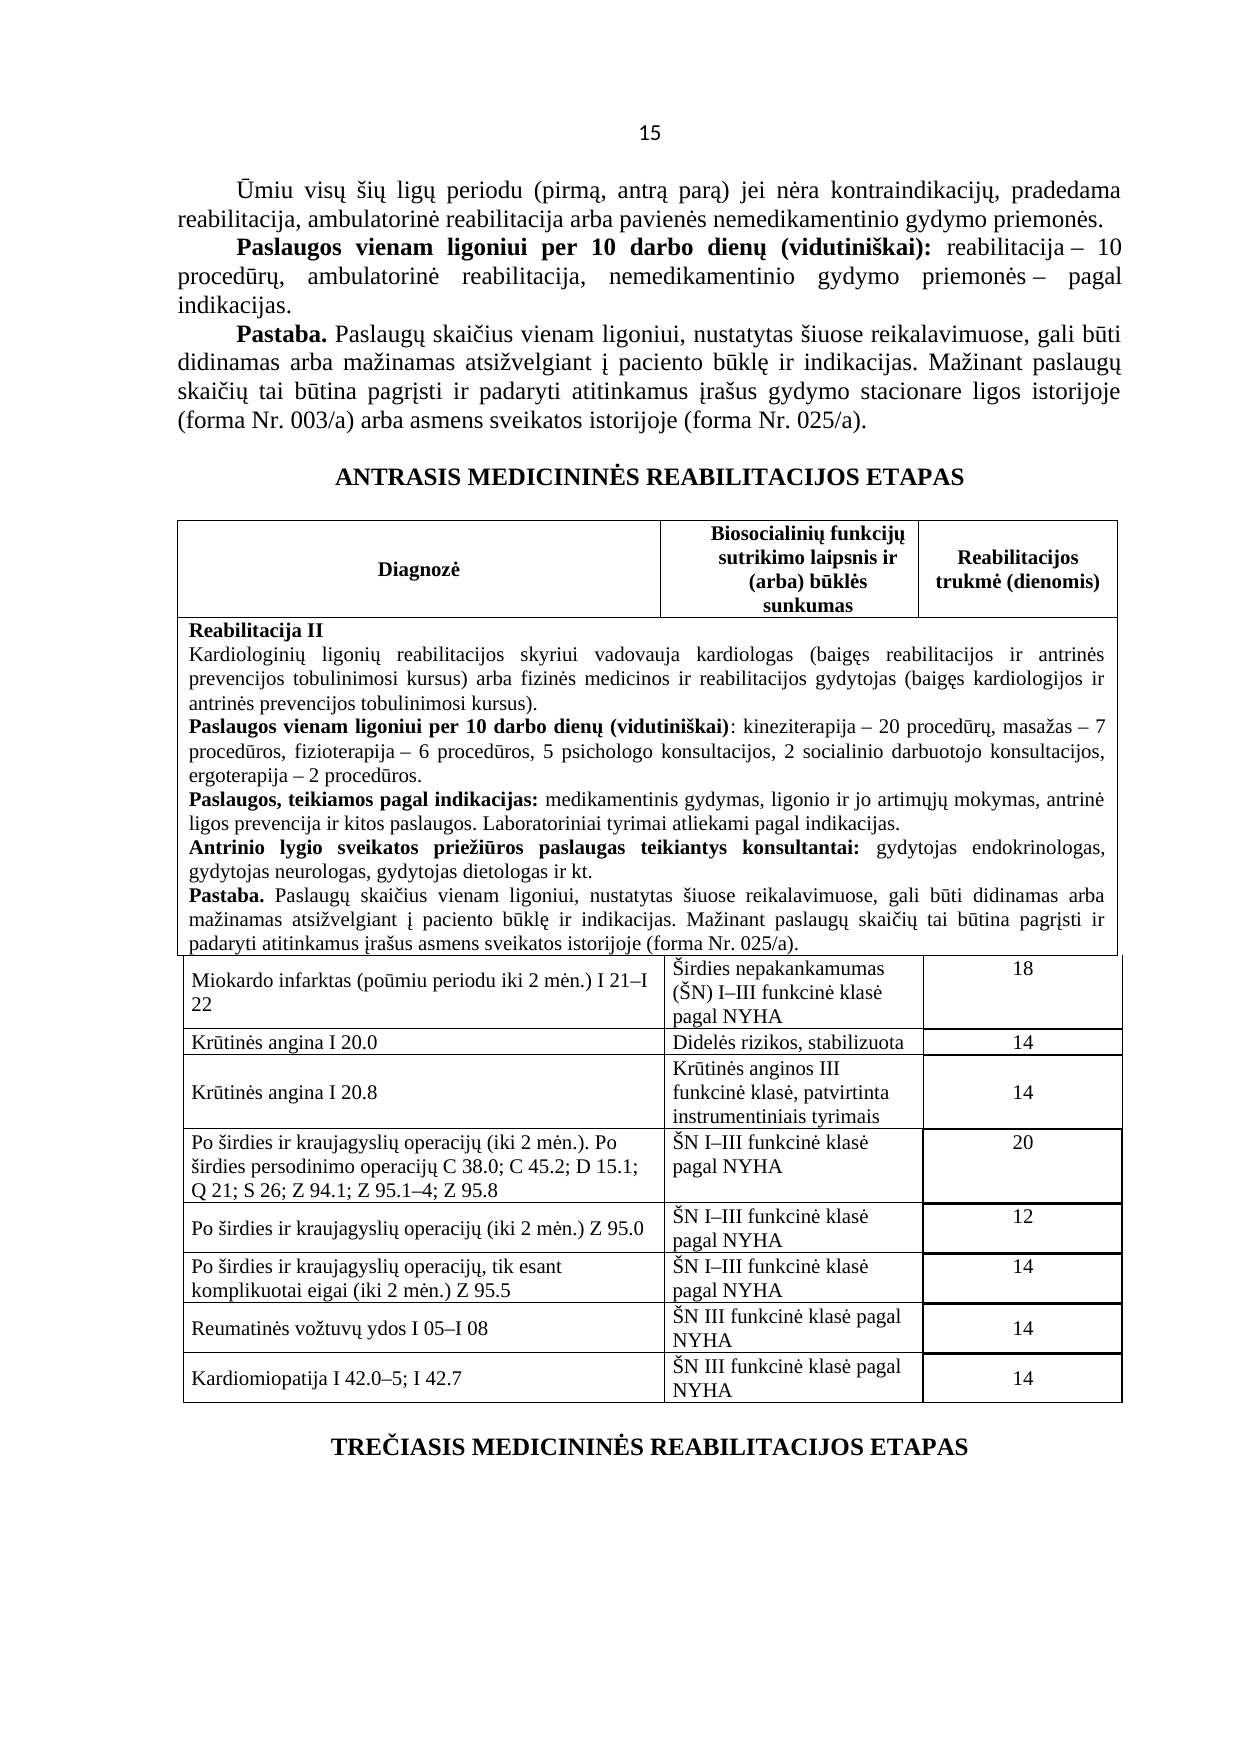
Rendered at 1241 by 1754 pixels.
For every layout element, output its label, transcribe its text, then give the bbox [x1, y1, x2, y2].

table_cell ŠN III funkcinė klasė pagal NYHA [665, 1353, 922, 1402]
table_cell [177, 1054, 183, 1128]
table_cell Po širdies ir kraujagyslių operacijų, tik esant komplikuotai eigai (iki 2 mėn.) Z 95.5 [184, 1253, 664, 1302]
table_cell 12 [924, 1205, 1121, 1252]
table_cell Krūtinės angina I 20.0 [184, 1029, 664, 1054]
subtitle TREČIASIS medicininės REABILITACIJOS ETAPAS [177, 1432, 1122, 1461]
table_cell [177, 1352, 183, 1402]
table_cell [177, 1028, 183, 1054]
table_cell [177, 1202, 183, 1252]
table_cell ŠN I–III funkcinė klasė pagal NYHA [665, 1129, 922, 1202]
table_cell [177, 1128, 183, 1202]
table_header Reabilitacijos trukmė (dienomis) [919, 521, 1117, 617]
table_cell 18 [924, 955, 1122, 1028]
table_cell 20 [924, 1130, 1121, 1202]
table_cell ŠN III funkcinė klasė pagal NYHA [665, 1303, 922, 1352]
table_cell 14 [924, 1255, 1121, 1302]
table_cell 14 [924, 1355, 1121, 1402]
table_header [1118, 520, 1122, 617]
table_cell [177, 1252, 183, 1302]
table_header Diagnozė [178, 521, 660, 617]
table_cell Širdies nepakankamumas (ŠN) I–III funkcinė klasė pagal NYHA [665, 956, 923, 1028]
table_cell Po širdies ir kraujagyslių operacijų (iki 2 mėn.) Z 95.0 [184, 1203, 664, 1252]
table_cell [177, 956, 183, 1028]
table_cell 14 [924, 1030, 1122, 1054]
table_cell ŠN I–III funkcinė klasė pagal NYHA [665, 1203, 922, 1252]
table_cell ŠN I–III funkcinė klasė pagal NYHA [665, 1253, 922, 1302]
subtitle ANTRASIS medicininės REABILITACIJOS ETAPAS [177, 462, 1122, 491]
table_header Biosocialinių funkcijų sutrikimo laipsnis ir (arba) būklės sunkumas [661, 521, 918, 617]
table_cell Didelės rizikos, stabilizuota [665, 1029, 923, 1054]
table_cell Kardiomiopatija I 42.0–5; I 42.7 [184, 1353, 664, 1402]
table_cell 14 [924, 1056, 1122, 1128]
table_cell Miokardo infarktas (poūmiu periodu iki 2 mėn.) I 21–I 22 [184, 956, 664, 1028]
table_cell Reumatinės vožtuvų ydos I 05–I 08 [184, 1303, 664, 1352]
table_cell Po širdies ir kraujagyslių operacijų (iki 2 mėn.). Po širdies persodinimo operacijų C 38.0; C 45.2; D 15.1; Q 21; S 26; Z 94.1; Z 95.1–4; Z 95.8 [184, 1129, 664, 1202]
table_cell Krūtinės angina I 20.8 [184, 1055, 664, 1128]
table_cell 14 [924, 1305, 1121, 1352]
text Pastaba. Paslaugų skaičius vienam ligoniui, nustatytas šiuose reikalavimuose, gali būti didinamas arba mažinamas atsižvelgiant į paciento būklę ir indikacijas. Mažinant paslaugų skaičių tai būtina pagrįsti ir padaryti atitinkamus įrašus gydymo stacionare ligos istorijoje (forma Nr. 003/a) arba asmens sveikatos istorijoje (forma Nr. 025/a). [177, 319, 1122, 434]
table_cell [1118, 617, 1122, 955]
table_cell Reabilitacija II Kardiologinių ligonių reabilitacijos skyriui vadovauja kardiologas (baigęs reabilitacijos ir antrinės prevencijos tobulinimosi kursus) arba fizinės medicinos ir reabilitacijos gydytojas (baigęs kardiologijos ir antrinės prevencijos tobulinimosi kursus). Paslaugos vienam ligoniui per 10 darbo dienų (vidutiniškai): kineziterapija – 20 procedūrų, masažas – 7 procedūros, fizioterapija – 6 procedūros, 5 psichologo konsultacijos, 2 socialinio darbuotojo konsultacijos, ergoterapija – 2 procedūros. Paslaugos, teikiamos pagal indikacijas: medikamentinis gydymas, ligonio ir jo artimųjų mokymas, antrinė ligos prevencija ir kitos paslaugos. Laboratoriniai tyrimai atliekami pagal indikacijas. Antrinio lygio sveikatos priežiūros paslaugas teikiantys konsultantai: gydytojas endokrinologas, gydytojas neurologas, gydytojas dietologas ir kt. Pastaba. Paslaugų skaičius vienam ligoniui, nustatytas šiuose reikalavimuose, gali būti didinamas arba mažinamas atsižvelgiant į paciento būklę ir indikacijas. Mažinant paslaugų skaičių tai būtina pagrįsti ir padaryti atitinkamus įrašus asmens sveikatos istorijoje (forma Nr. 025/a). [178, 618, 1117, 955]
text Ūmiu visų šių ligų periodu (pirmą, antrą parą) jei nėra kontraindikacijų, pradedama reabilitacija, ambulatorinė reabilitacija arba pavienės nemedikamentinio gydymo priemonės. [177, 175, 1122, 232]
text Paslaugos vienam ligoniui per 10 darbo dienų (vidutiniškai): reabilitacija – 10 procedūrų, ambulatorinė reabilitacija, nemedikamentinio gydymo priemonės – pagal indikacijas. [177, 232, 1122, 319]
table_cell Krūtinės anginos III funkcinė klasė, patvirtinta instrumentiniais tyrimais [665, 1055, 923, 1128]
table_cell [177, 1302, 183, 1352]
